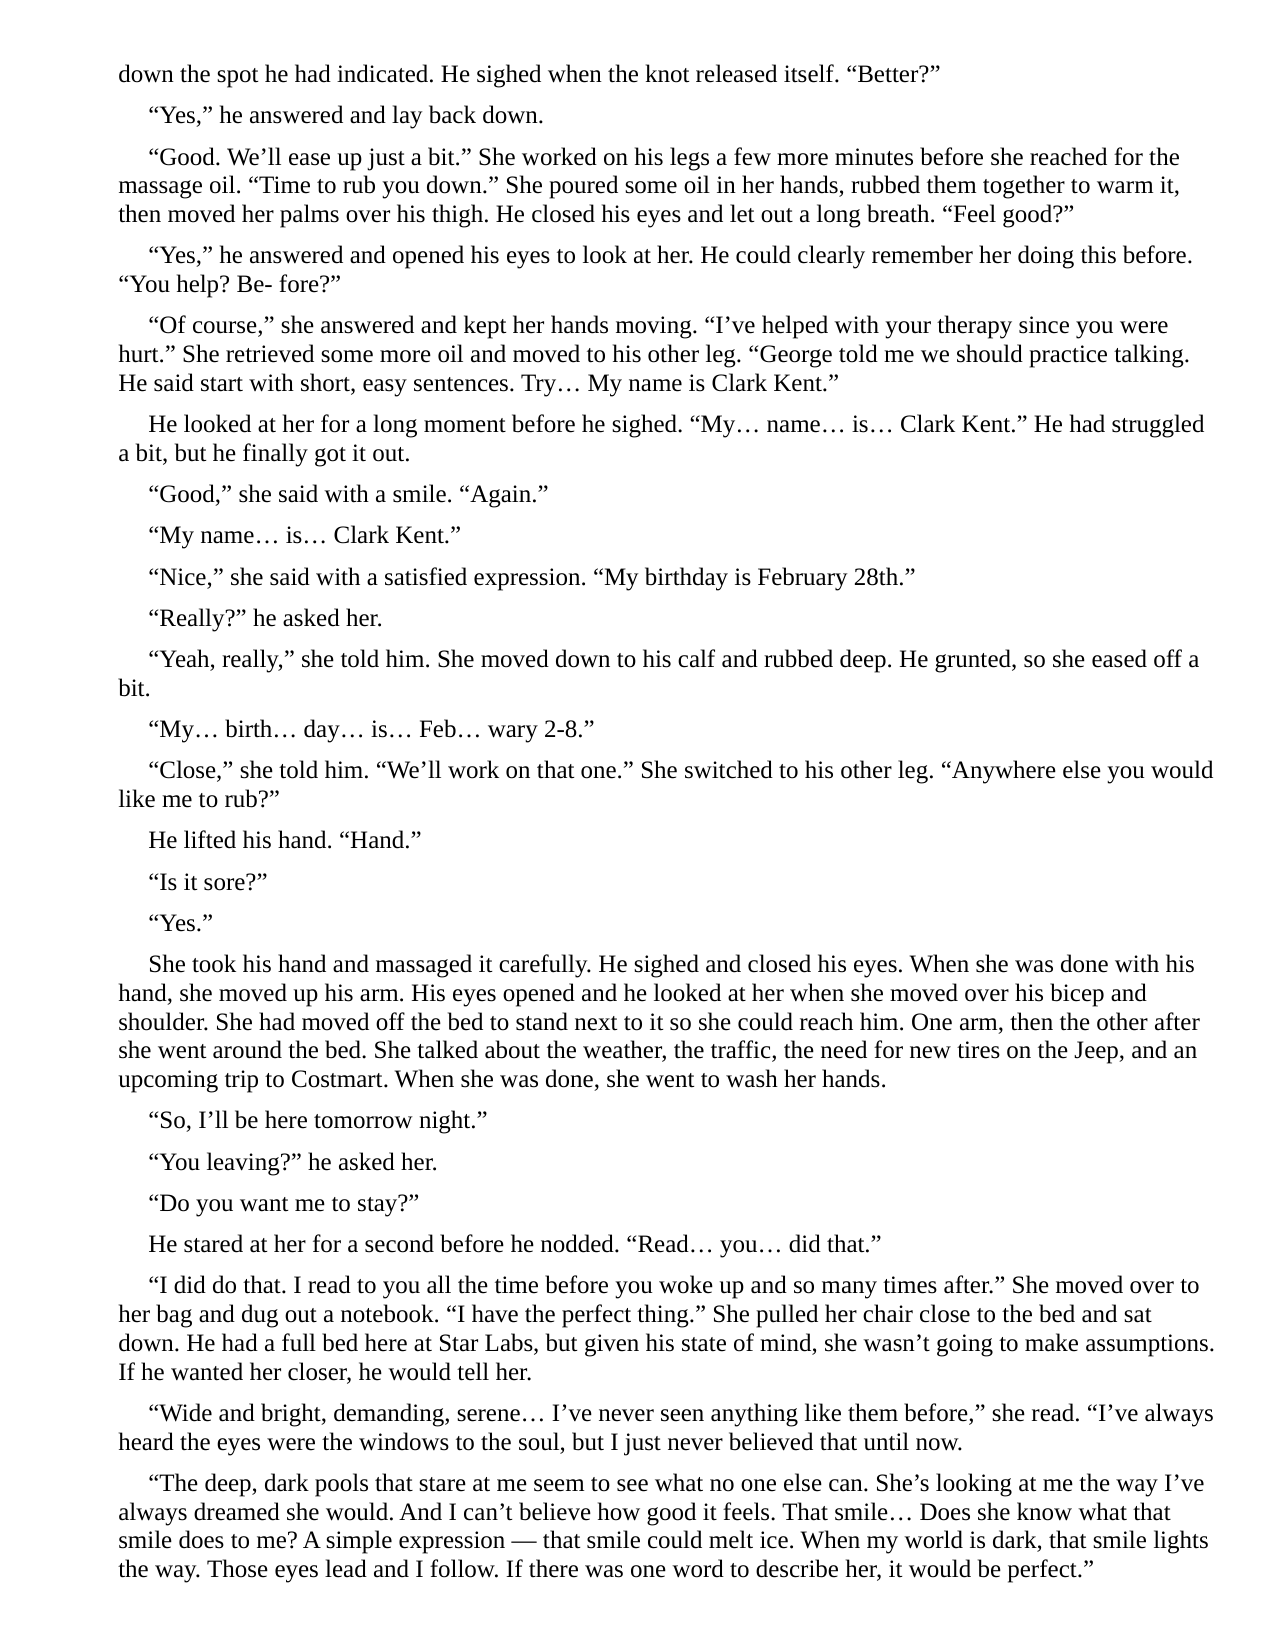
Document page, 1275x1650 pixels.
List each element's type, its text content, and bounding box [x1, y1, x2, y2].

text “My… birth… day… is… Feb… wary 2-8.” [118, 714, 1216, 743]
text “Yes,” he answered and lay back down. [118, 100, 1216, 129]
text “Nice,” she said with a satisfied expression. “My birthday is February 28th.” [118, 562, 1216, 590]
text “My name… is… Clark Kent.” [118, 520, 1216, 549]
text “Good. We’ll ease up just a bit.” She worked on his legs a few more minutes before she reached for the massage oil. “Time to rub you down.” She poured some oil in her hands, rubbed them together to warm it, then moved her palms over his thigh. He closed his eyes and let out a long breath. “Feel good?” [118, 142, 1216, 228]
text “Yes,” he answered and opened his eyes to look at her. He could clearly remember her doing this before. “You help? Be- fore?” [118, 240, 1216, 298]
text He looked at her for a long moment before he sighed. “My… name… is… Clark Kent.” He had struggled a bit, but he finally got it out. [118, 409, 1216, 467]
text “Yeah, really,” she told him. She moved down to his calf and rubbed deep. He grunted, so she eased off a bit. [118, 644, 1216, 702]
text He lifted his hand. “Hand.” [118, 825, 1216, 854]
text “I did do that. I read to you all the time before you woke up and so many times after.” She moved over to her bag and dug out a notebook. “I have the perfect thing.” She pulled her chair close to the bed and sat down. He had a full bed here at Star Labs, but given his state of mind, she wasn’t going to make assumptions. If he wanted her closer, he would tell her. [118, 1270, 1216, 1385]
text “Good,” she said with a smile. “Again.” [118, 479, 1216, 508]
text She took his hand and massaged it carefully. He sighed and closed his eyes. When she was done with his hand, she moved up his arm. His eyes opened and he looked at her when she moved over his bicep and shoulder. She had moved off the bed to stand next to it so she could reach him. One arm, then the other after she went around the bed. She talked about the weather, the traffic, the need for new tires on the Jeep, and an upcoming trip to Costmart. When she was done, she went to wash her hands. [118, 949, 1216, 1093]
text “Do you want me to stay?” [118, 1188, 1216, 1217]
text “Wide and bright, demanding, serene… I’ve never seen anything like them before,” she read. “I’ve always heard the eyes were the windows to the soul, but I just never believed that until now. [118, 1398, 1216, 1455]
text “Yes.” [118, 908, 1216, 937]
text “So, I’ll be here tomorrow night.” [118, 1105, 1216, 1134]
text He stared at her for a second before he nodded. “Read… you… did that.” [118, 1229, 1216, 1258]
text “Of course,” she answered and kept her hands moving. “I’ve helped with your therapy since you were hurt.” She retrieved some more oil and moved to his other leg. “George told me we should practice talking. He said start with short, easy sentences. Try… My name is Clark Kent.” [118, 310, 1216, 397]
text “You leaving?” he asked her. [118, 1147, 1216, 1175]
text “Is it sore?” [118, 867, 1216, 895]
text “The deep, dark pools that stare at me seem to see what no one else can. She’s looking at me the way I’ve always dreamed she would. And I can’t believe how good it feels. That smile… Does she know what that smile does to me? A simple expression — that smile could melt ice. When my world is dark, that smile lights the way. Those eyes lead and I follow. If there was one word to describe her, it would be perfect.” [118, 1468, 1216, 1583]
text “Close,” she told him. “We’ll work on that one.” She switched to his other leg. “Anywhere else you would like me to rub?” [118, 755, 1216, 813]
text down the spot he had indicated. He sighed when the knot released itself. “Better?” [118, 59, 1216, 88]
text “Really?” he asked her. [118, 603, 1216, 632]
